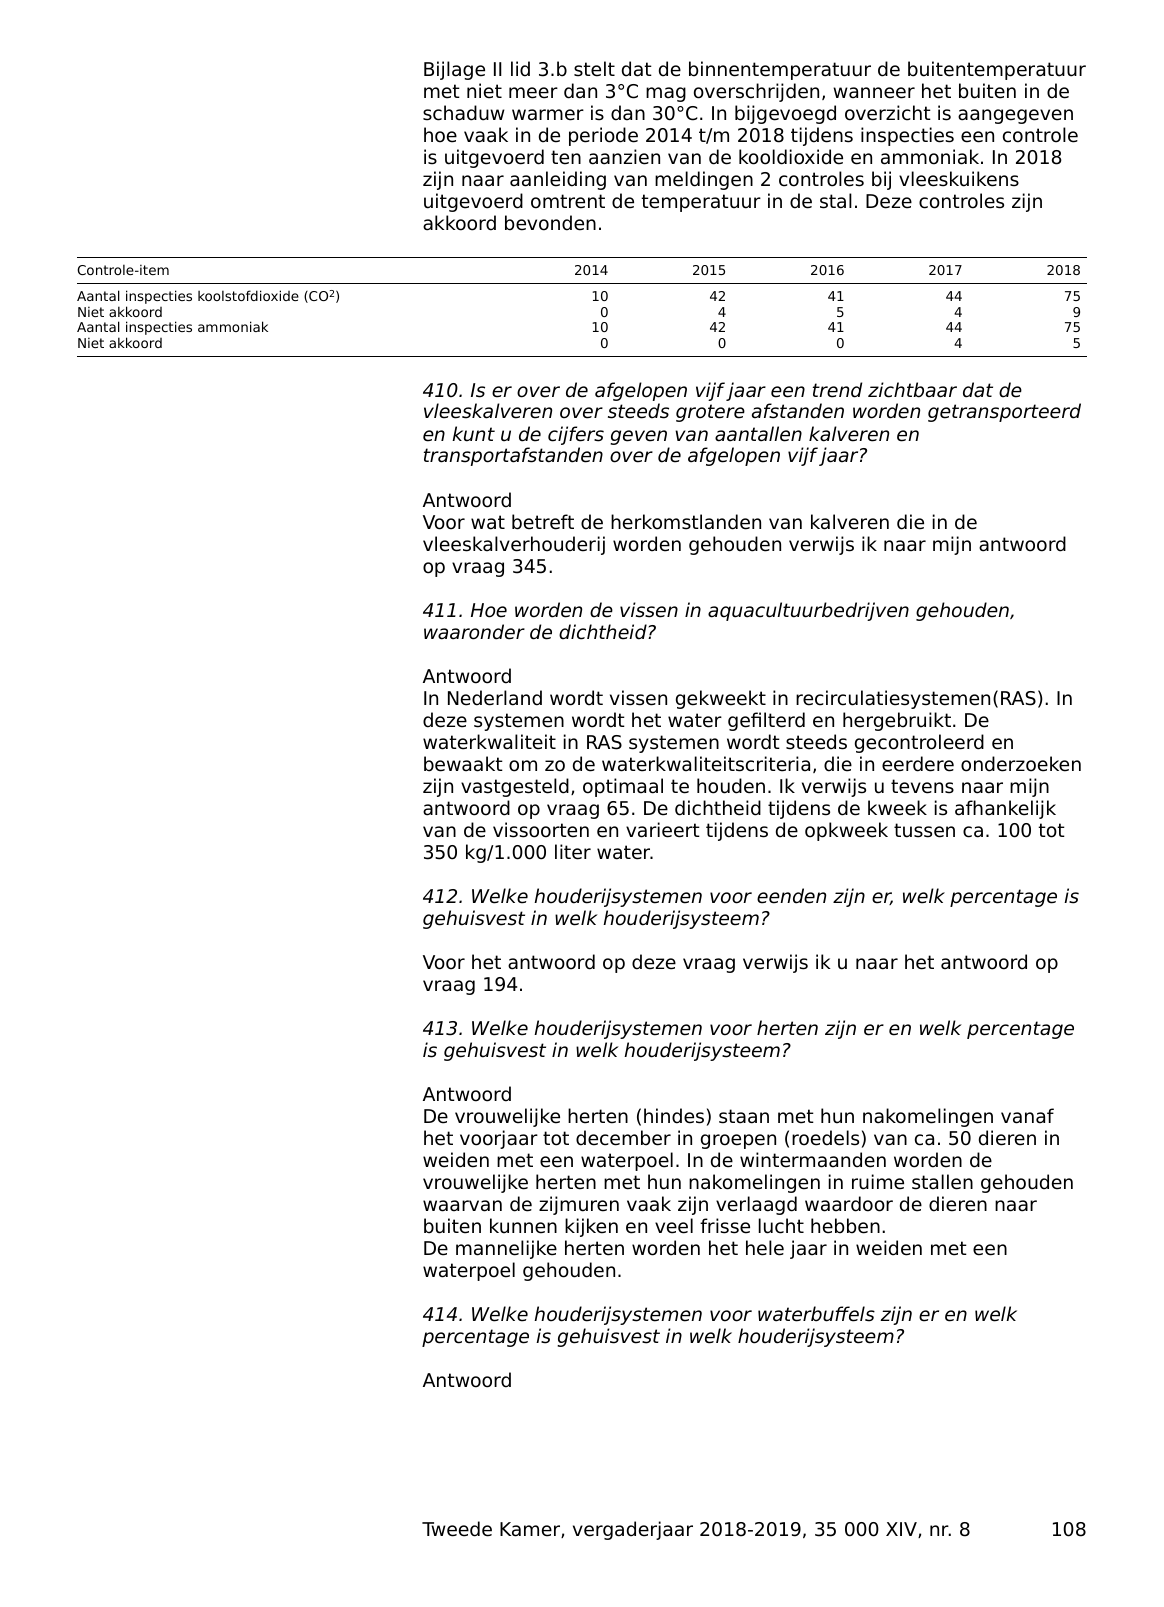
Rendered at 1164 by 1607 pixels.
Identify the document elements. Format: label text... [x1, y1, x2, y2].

text Voor het antwoord op deze vraag verwijs ik u naar het antwoord op vraag 194. [422, 952, 1087, 996]
table_cell 0 [732, 336, 850, 356]
table_cell 75 [969, 320, 1087, 336]
table_header 2015 [614, 258, 732, 283]
table_header 2014 [496, 258, 614, 283]
text 414. Welke houderijsystemen voor waterbuffels zijn er en welk percentage is gehuisvest in welk houderijsysteem? [422, 1304, 1087, 1348]
table_cell 5 [732, 304, 850, 320]
table_cell 5 [969, 336, 1087, 356]
text Voor wat betreft de herkomstlanden van kalveren die in de vleeskalverhouderij worden gehouden verwijs ik naar mijn antwoord op vraag 345. [422, 512, 1087, 577]
text Antwoord [422, 1370, 1087, 1392]
table_header 2018 [969, 258, 1087, 283]
text Antwoord [422, 666, 1087, 688]
table_cell 75 [969, 284, 1087, 304]
table_cell 10 [496, 284, 614, 304]
table_cell Niet akkoord [77, 336, 496, 356]
text 411. Hoe worden de vissen in aquacultuurbedrijven gehouden, waaronder de dichtheid? [422, 600, 1087, 644]
table_cell 4 [850, 304, 968, 320]
table_header 2016 [732, 258, 850, 283]
table_cell Aantal inspecties koolstofdioxide (CO2) [77, 284, 496, 304]
text Antwoord [422, 1084, 1087, 1106]
table_cell 0 [614, 336, 732, 356]
text De mannelijke herten worden het hele jaar in weiden met een waterpoel gehouden. [422, 1238, 1087, 1282]
table_cell 4 [850, 336, 968, 356]
table_cell 10 [496, 320, 614, 336]
table_cell Aantal inspecties ammoniak [77, 320, 496, 336]
text De vrouwelijke herten (hindes) staan met hun nakomelingen vanaf het voorjaar tot december in groepen (roedels) van ca. 50 dieren in weiden met een waterpoel. In de wintermaanden worden de vrouwelijke herten met hun nakomelingen in ruime stallen gehouden waarvan de zijmuren vaak zijn verlaagd waardoor de dieren naar buiten kunnen kijken en veel frisse lucht hebben. [422, 1106, 1087, 1238]
table_cell 41 [732, 284, 850, 304]
text 413. Welke houderijsystemen voor herten zijn er en welk percentage is gehuisvest in welk houderijsysteem? [422, 1018, 1087, 1062]
text In Nederland wordt vissen gekweekt in recirculatiesystemen(RAS). In deze systemen wordt het water gefilterd en hergebruikt. De waterkwaliteit in RAS systemen wordt steeds gecontroleerd en bewaakt om zo de waterkwaliteitscriteria, die in eerdere onderzoeken zijn vastgesteld, optimaal te houden. Ik verwijs u tevens naar mijn antwoord op vraag 65. De dichtheid tijdens de kweek is afhankelijk van de vissoorten en varieert tijdens de opkweek tussen ca. 100 tot 350 kg/1.000 liter water. [422, 688, 1087, 864]
table_cell 9 [969, 304, 1087, 320]
table_cell 0 [496, 304, 614, 320]
table_cell 41 [732, 320, 850, 336]
text 410. Is er over de afgelopen vijf jaar een trend zichtbaar dat de vleeskalveren over steeds grotere afstanden worden getransporteerd en kunt u de cijfers geven van aantallen kalveren en transportafstanden over de afgelopen vijf jaar? [422, 379, 1087, 467]
table_cell 44 [850, 320, 968, 336]
table_cell 4 [614, 304, 732, 320]
text Bijlage II lid 3.b stelt dat de binnentemperatuur de buitentemperatuur met niet meer dan 3°C mag overschrijden, wanneer het buiten in de schaduw warmer is dan 30°C. In bijgevoegd overzicht is aangegeven hoe vaak in de periode 2014 t/m 2018 tijdens inspecties een controle is uitgevoerd ten aanzien van de kooldioxide en ammoniak. In 2018 zijn naar aanleiding van meldingen 2 controles bij vleeskuikens uitgevoerd omtrent de temperatuur in de stal. Deze controles zijn akkoord bevonden. [422, 59, 1087, 235]
text 412. Welke houderijsystemen voor eenden zijn er, welk percentage is gehuisvest in welk houderijsysteem? [422, 886, 1087, 930]
table_cell 0 [496, 336, 614, 356]
table_header Controle-item [77, 258, 496, 283]
table_cell 44 [850, 284, 968, 304]
table_cell Niet akkoord [77, 304, 496, 320]
table_header 2017 [850, 258, 968, 283]
table_cell 42 [614, 284, 732, 304]
text Antwoord [422, 489, 1087, 512]
table_cell 42 [614, 320, 732, 336]
